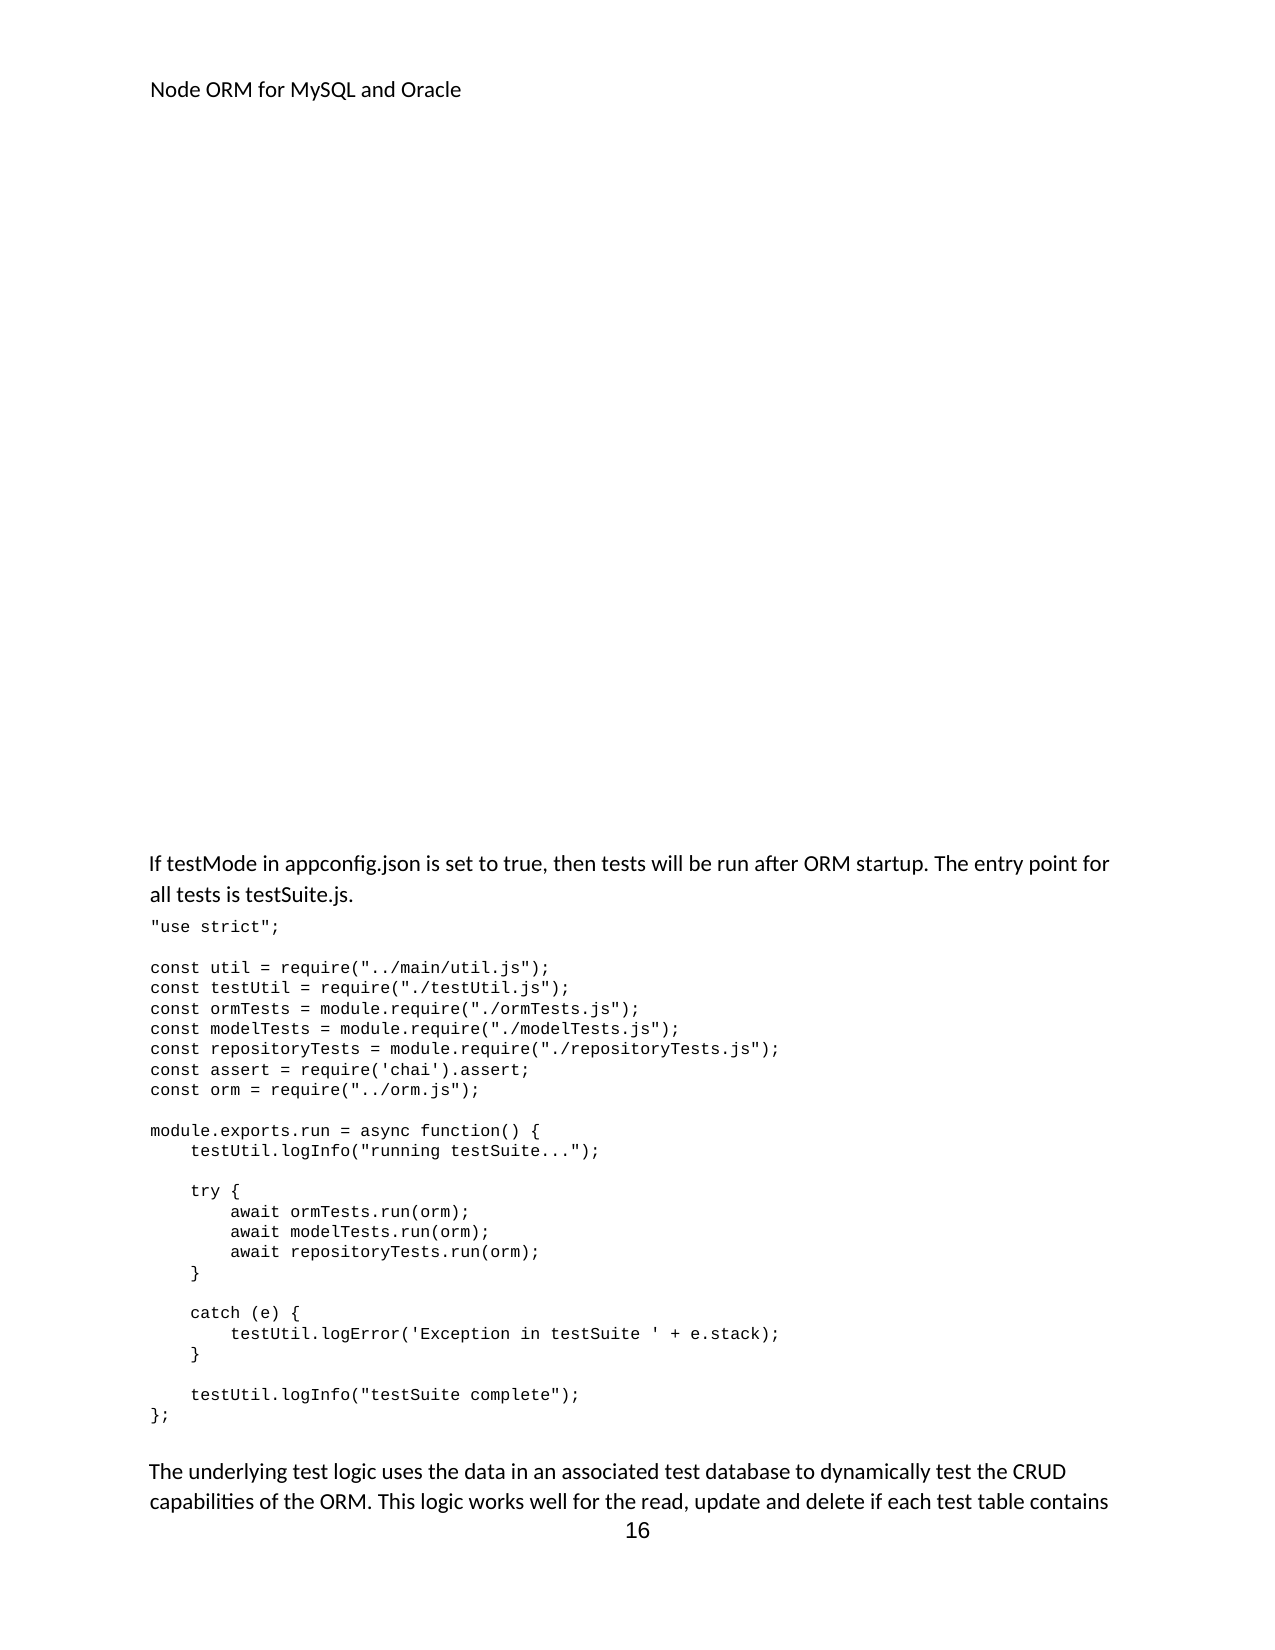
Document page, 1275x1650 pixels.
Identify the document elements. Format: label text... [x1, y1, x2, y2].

text const modelTests = module.require("./modelTests.js"); [150, 1021, 1143, 1039]
text const orm = require("../orm.js"); [150, 1081, 1143, 1100]
text await repositoryTests.run(orm); [150, 1244, 1143, 1263]
text catch (e) { [150, 1305, 1143, 1324]
text module.exports.run = async function() { [150, 1122, 1143, 1141]
text const ormTests = module.require("./ormTests.js"); [150, 1000, 1143, 1019]
text await ormTests.run(orm); [150, 1203, 1143, 1222]
text } [150, 1346, 1143, 1364]
text const util = require("../main/util.js"); [150, 959, 1143, 978]
text } [150, 1264, 1143, 1283]
text "use strict"; [150, 919, 1143, 938]
text If testMode in appconfig.json is set to true, then tests will be run after ORM startup. The entry point for all tests is testSuite.js. [148, 849, 1132, 908]
text await modelTests.run(orm); [150, 1224, 1143, 1242]
text The underlying test logic uses the data in an associated test database to dynamically test the CRUD capabilities of the ORM. This logic works well for the read, update and delete if each test table contains [148, 1457, 1132, 1516]
text }; [150, 1406, 1143, 1425]
text try { [150, 1183, 1143, 1202]
text testUtil.logInfo("running testSuite..."); [150, 1142, 1143, 1161]
text const testUtil = require("./testUtil.js"); [150, 980, 1143, 999]
text const repositoryTests = module.require("./repositoryTests.js"); [150, 1041, 1143, 1060]
text testUtil.logError('Exception in testSuite ' + e.stack); [150, 1325, 1143, 1344]
text testUtil.logInfo("testSuite complete"); [150, 1386, 1143, 1405]
text const assert = require('chai').assert; [150, 1061, 1143, 1080]
